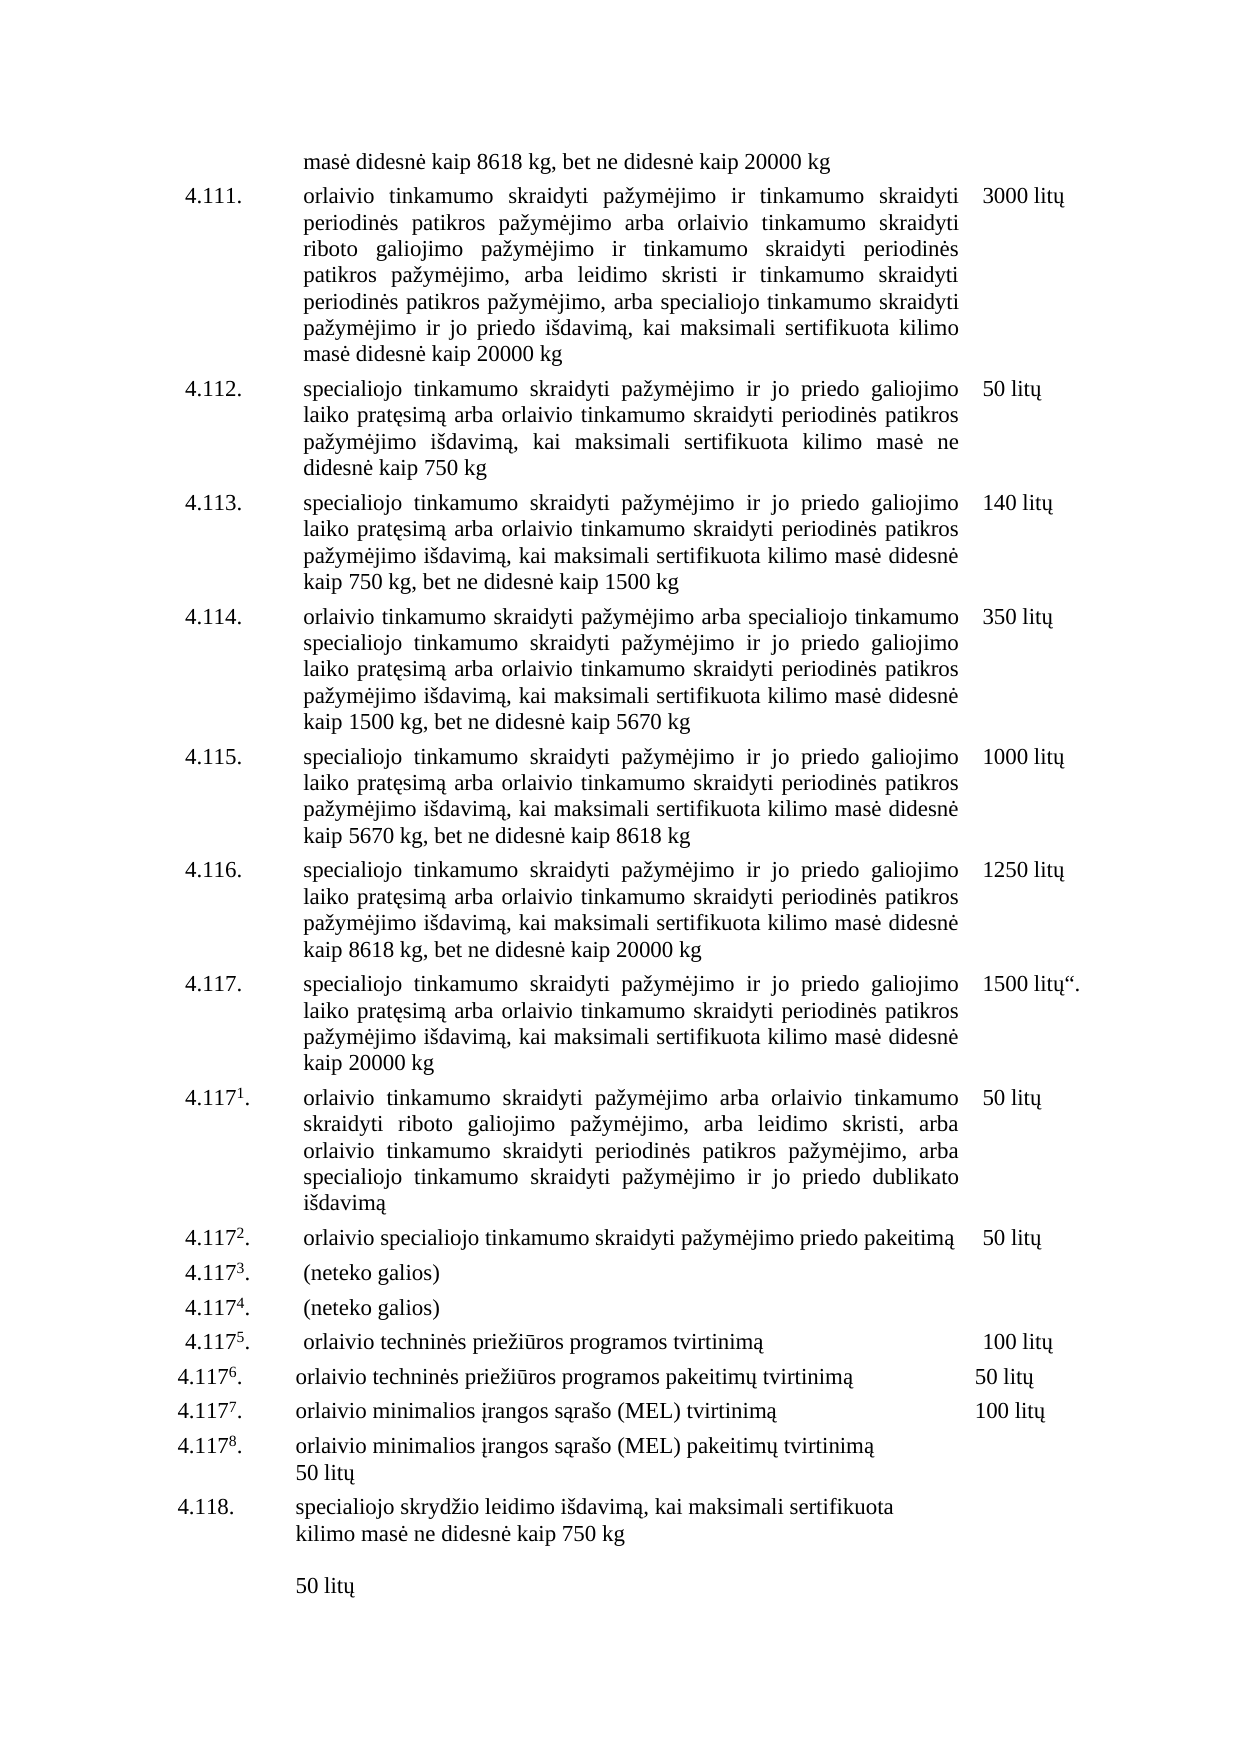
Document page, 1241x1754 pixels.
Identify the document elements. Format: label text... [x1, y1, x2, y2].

table_cell 4.112. [174, 375, 292, 489]
table_cell specialiojo tinkamumo skraidyti pažymėjimo ir jo priedo galiojimo laiko pratęsimą arba orlaivio tinkamumo skraidyti periodinės patikros pažymėjimo išdavimą, kai maksimali sertifikuota kilimo masė didesnė kaip 750 kg, bet ne didesnė kaip 1500 kg [292, 489, 971, 603]
table_cell 4.1175. [174, 1328, 292, 1363]
table_cell 4.116. [174, 857, 292, 970]
table_cell orlaivio specialiojo tinkamumo skraidyti pažymėjimo priedo pakeitimą [292, 1224, 971, 1259]
text 4.118. specialiojo skrydžio leidimo išdavimą, kai maksimali sertifikuota kilimo masė ne didesnė kaip 750 kg 50 litų [177, 1493, 945, 1599]
table_cell specialiojo tinkamumo skraidyti pažymėjimo ir jo priedo galiojimo laiko pratęsimą arba orlaivio tinkamumo skraidyti periodinės patikros pažymėjimo išdavimą, kai maksimali sertifikuota kilimo masė didesnė kaip 20000 kg [292, 970, 971, 1084]
table_cell 1250 litų [971, 857, 1144, 970]
table_cell 50 litų [971, 1224, 1144, 1259]
table_cell [971, 148, 1144, 182]
table_cell (neteko galios) [292, 1259, 971, 1293]
table_cell [971, 1259, 1144, 1293]
text 4.1176. orlaivio techninės priežiūros programos pakeitimų tvirtinimą 50 litų [177, 1363, 1122, 1389]
table_cell 1000 litų [971, 743, 1144, 857]
text 4.1178. orlaivio minimalios įrangos sąrašo (MEL) pakeitimų tvirtinimą 50 litų [177, 1432, 945, 1485]
table_cell specialiojo tinkamumo skraidyti pažymėjimo ir jo priedo galiojimo laiko pratęsimą arba orlaivio tinkamumo skraidyti periodinės patikros pažymėjimo išdavimą, kai maksimali sertifikuota kilimo masė didesnė kaip 5670 kg, bet ne didesnė kaip 8618 kg [292, 743, 971, 857]
table_cell 3000 litų [971, 183, 1144, 375]
table_cell 4.111. [174, 183, 292, 375]
table_cell 4.113. [174, 489, 292, 603]
table_cell 100 litų [971, 1328, 1144, 1363]
table_cell specialiojo tinkamumo skraidyti pažymėjimo ir jo priedo galiojimo laiko pratęsimą arba orlaivio tinkamumo skraidyti periodinės patikros pažymėjimo išdavimą, kai maksimali sertifikuota kilimo masė ne didesnė kaip 750 kg [292, 375, 971, 489]
table_cell 4.114. [174, 603, 292, 743]
table_cell 50 litų [971, 375, 1144, 489]
table_cell orlaivio tinkamumo skraidyti pažymėjimo arba orlaivio tinkamumo skraidyti riboto galiojimo pažymėjimo, arba leidimo skristi, arba orlaivio tinkamumo skraidyti periodinės patikros pažymėjimo, arba specialiojo tinkamumo skraidyti pažymėjimo ir jo priedo dublikato išdavimą [292, 1084, 971, 1224]
table_cell 140 litų [971, 489, 1144, 603]
table_cell orlaivio tinkamumo skraidyti pažymėjimo arba specialiojo tinkamumo specialiojo tinkamumo skraidyti pažymėjimo ir jo priedo galiojimo laiko pratęsimą arba orlaivio tinkamumo skraidyti periodinės patikros pažymėjimo išdavimą, kai maksimali sertifikuota kilimo masė didesnė kaip 1500 kg, bet ne didesnė kaip 5670 kg [292, 603, 971, 743]
table_cell 4.1172. [174, 1224, 292, 1259]
table_cell 50 litų [971, 1084, 1144, 1224]
table_cell 4.1174. [174, 1294, 292, 1328]
table_cell [174, 148, 292, 182]
table_cell 4.115. [174, 743, 292, 857]
table_cell 4.117. [174, 970, 292, 1084]
table_cell orlaivio tinkamumo skraidyti pažymėjimo ir tinkamumo skraidyti periodinės patikros pažymėjimo arba orlaivio tinkamumo skraidyti riboto galiojimo pažymėjimo ir tinkamumo skraidyti periodinės patikros pažymėjimo, arba leidimo skristi ir tinkamumo skraidyti periodinės patikros pažymėjimo, arba specialiojo tinkamumo skraidyti pažymėjimo ir jo priedo išdavimą, kai maksimali sertifikuota kilimo masė didesnė kaip 20000 kg [292, 183, 971, 375]
text 4.1177. orlaivio minimalios įrangos sąrašo (MEL) tvirtinimą 100 litų [177, 1398, 1122, 1424]
table_cell orlaivio techninės priežiūros programos tvirtinimą [292, 1328, 971, 1363]
table_cell masė didesnė kaip 8618 kg, bet ne didesnė kaip 20000 kg [292, 148, 971, 182]
table_cell [971, 1294, 1144, 1328]
table_cell 4.1171. [174, 1084, 292, 1224]
table_cell (neteko galios) [292, 1294, 971, 1328]
table_cell 350 litų [971, 603, 1144, 743]
table_cell 1500 litų“. [971, 970, 1144, 1084]
table_cell 4.1173. [174, 1259, 292, 1293]
table_cell specialiojo tinkamumo skraidyti pažymėjimo ir jo priedo galiojimo laiko pratęsimą arba orlaivio tinkamumo skraidyti periodinės patikros pažymėjimo išdavimą, kai maksimali sertifikuota kilimo masė didesnė kaip 8618 kg, bet ne didesnė kaip 20000 kg [292, 857, 971, 970]
